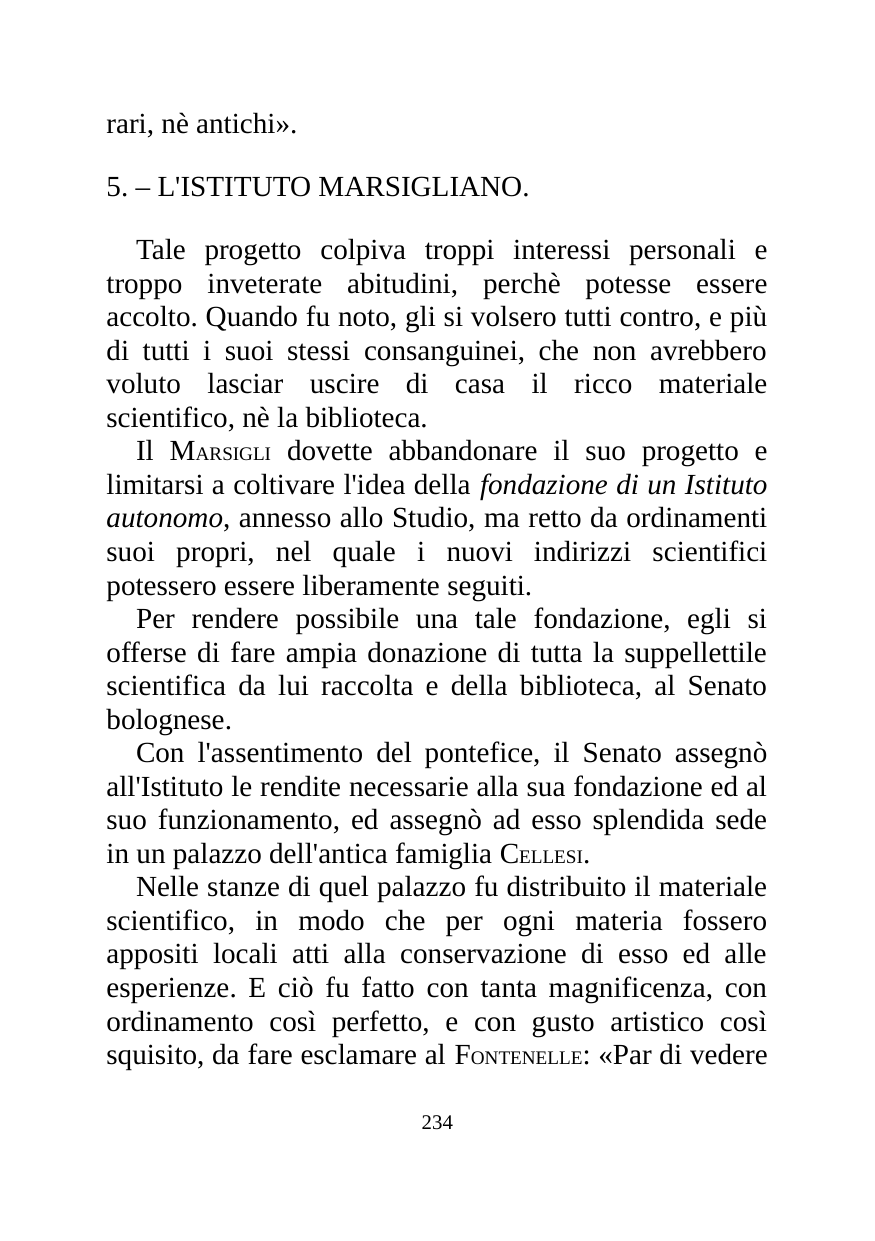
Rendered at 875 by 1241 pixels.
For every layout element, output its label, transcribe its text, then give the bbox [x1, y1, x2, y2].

text Per rendere possibile una tale fondazione, egli si offerse di fare ampia donazione di tutta la suppellettile scientifica da lui raccolta e della biblioteca, al Senato bolognese. [106, 601, 768, 735]
text rari, nè antichi». [106, 106, 768, 140]
subtitle 5. – L'ISTITUTO MARSIGLIANO. [106, 169, 768, 203]
text Con l'assentimento del pontefice, il Senato assegnò all'Istituto le rendite necessarie alla sua fondazione ed al suo funzionamento, ed assegnò ad esso splendida sede in un palazzo dell'antica famiglia Cellesi. [106, 735, 768, 869]
text Il Marsigli dovette abbandonare il suo progetto e limitarsi a coltivare l'idea della fondazione di un Istituto autonomo, annesso allo Studio, ma retto da ordinamenti suoi propri, nel quale i nuovi indirizzi scientifici potessero essere liberamente seguiti. [106, 433, 768, 601]
text Nelle stanze di quel palazzo fu distribuito il materiale scientifico, in modo che per ogni materia fossero appositi locali atti alla conservazione di esso ed alle esperienze. E ciò fu fatto con tanta magnificenza, con ordinamento così perfetto, e con gusto artistico così squisito, da fare esclamare al Fontenelle: «Par di vedere [106, 869, 768, 1071]
text Tale progetto colpiva troppi interessi personali e troppo inveterate abitudini, perchè potesse essere accolto. Quando fu noto, gli si volsero tutti contro, e più di tutti i suoi stessi consanguinei, che non avrebbero voluto lasciar uscire di casa il ricco materiale scientifico, nè la biblioteca. [106, 232, 768, 433]
